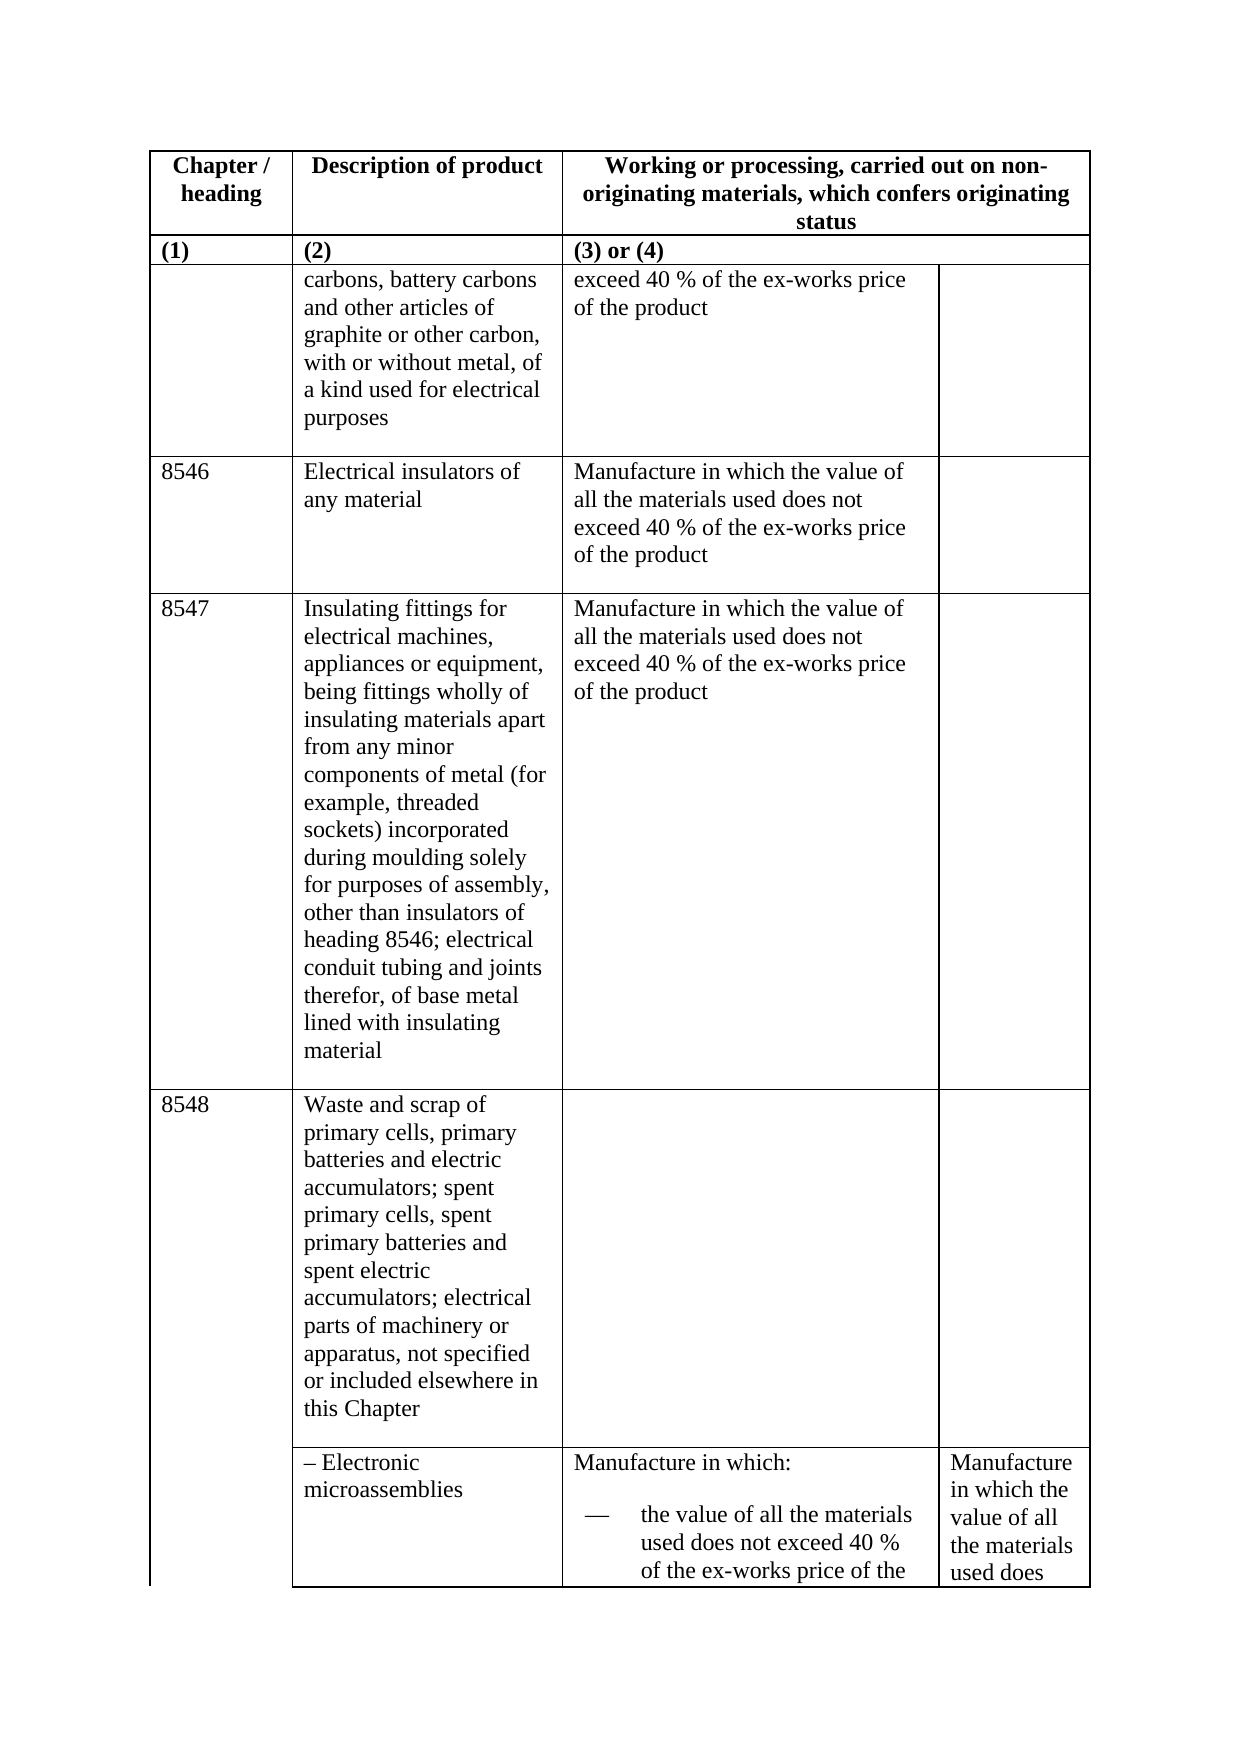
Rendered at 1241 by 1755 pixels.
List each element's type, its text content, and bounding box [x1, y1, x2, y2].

table_cell (3) or (4) [563, 236, 1089, 263]
table_cell (2) [293, 236, 562, 263]
table_cell 8548 [151, 1090, 292, 1446]
table_cell Electrical insulators of any material [293, 457, 562, 593]
table_cell carbons, battery carbons and other articles of graphite or other carbon, with or without metal, of a kind used for electrical purposes [293, 265, 562, 456]
table_cell [940, 594, 1089, 1088]
table_header Working or processing, carried out on non-originating materials, which confers originating status [563, 152, 1089, 234]
table_cell [940, 265, 1089, 456]
table_cell (1) [151, 236, 292, 263]
table_header Description of product [293, 152, 562, 234]
table_header the value of all the materials used does not exceed 40 % of the ex-works price of the [629, 1501, 928, 1583]
table_cell Manufacture in which the value of all the materials used does [940, 1448, 1089, 1586]
table_cell 8546 [151, 457, 292, 593]
table_cell [563, 1090, 938, 1446]
table_header — [574, 1501, 629, 1583]
table_header Chapter / heading [151, 152, 292, 234]
table_cell [151, 265, 292, 456]
table_cell Manufacture in which the value of all the materials used does not exceed 40 % of the ex-works price of the product [563, 594, 938, 1088]
table_cell Insulating fittings for electrical machines, appliances or equipment, being fittings wholly of insulating materials apart from any minor components of metal (for example, threaded sockets) incorporated during moulding solely for purposes of assembly, other than insulators of heading 8546; electrical conduit tubing and joints therefor, of base metal lined with insulating material [293, 594, 562, 1088]
table_cell – Electronic microassemblies [293, 1448, 562, 1586]
table_cell Manufacture in which: [563, 1448, 938, 1586]
table_cell [940, 1090, 1089, 1446]
table_cell [151, 1446, 292, 1586]
table_cell Manufacture in which the value of all the materials used does not exceed 40 % of the ex-works price of the product [563, 457, 938, 593]
table_cell exceed 40 % of the ex-works price of the product [563, 265, 938, 456]
table_cell 8547 [151, 594, 292, 1088]
table_cell Waste and scrap of primary cells, primary batteries and electric accumulators; spent primary cells, spent primary batteries and spent electric accumulators; electrical parts of machinery or apparatus, not specified or included elsewhere in this Chapter [293, 1090, 562, 1446]
table_cell [940, 457, 1089, 593]
